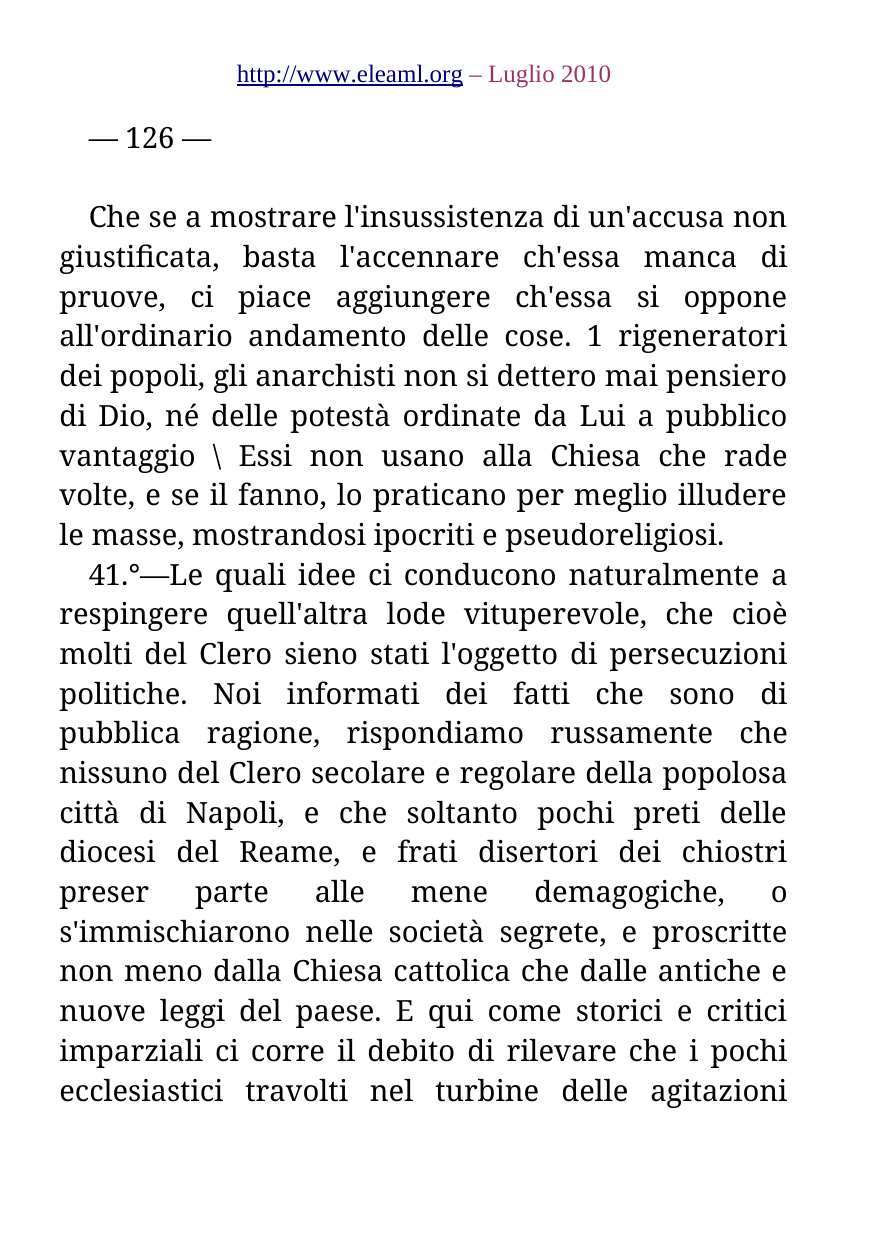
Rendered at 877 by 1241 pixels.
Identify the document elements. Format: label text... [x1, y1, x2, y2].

text Che se a mostrare l'insussistenza di un'accusa non giustificata, basta l'accennare ch'essa manca di pruove, ci piace aggiungere ch'essa si oppone all'ordinario andamento delle cose. 1 rigeneratori dei popoli, gli anarchisti non si dettero mai pensiero di Dio, né delle potestà ordinate da Lui a pubblico vantaggio \ Essi non usano alla Chiesa che rade volte, e se il fanno, lo praticano per meglio illudere le masse, mostrandosi ipocriti e pseudoreligiosi. [59, 197, 788, 554]
text 41.°—Le quali idee ci conducono naturalmente a respingere quell'altra lode vituperevole, che cioè molti del Clero sieno stati l'oggetto di persecuzioni politiche. Noi informati dei fatti che sono di pubblica ragione, rispondiamo russamente che nissuno del Clero secolare e regolare della popolosa città di Napoli, e che soltanto pochi preti delle diocesi del Reame, e frati disertori dei chiostri preser parte alle mene demagogiche, o s'immischiarono nelle società segrete, e proscritte non meno dalla Chiesa cattolica che dalle antiche e nuove leggi del paese. E qui come storici e critici imparziali ci corre il debito di rilevare che i pochi ecclesiastici travolti nel turbine delle agitazioni [59, 554, 788, 1109]
text — 126 — [59, 117, 788, 157]
